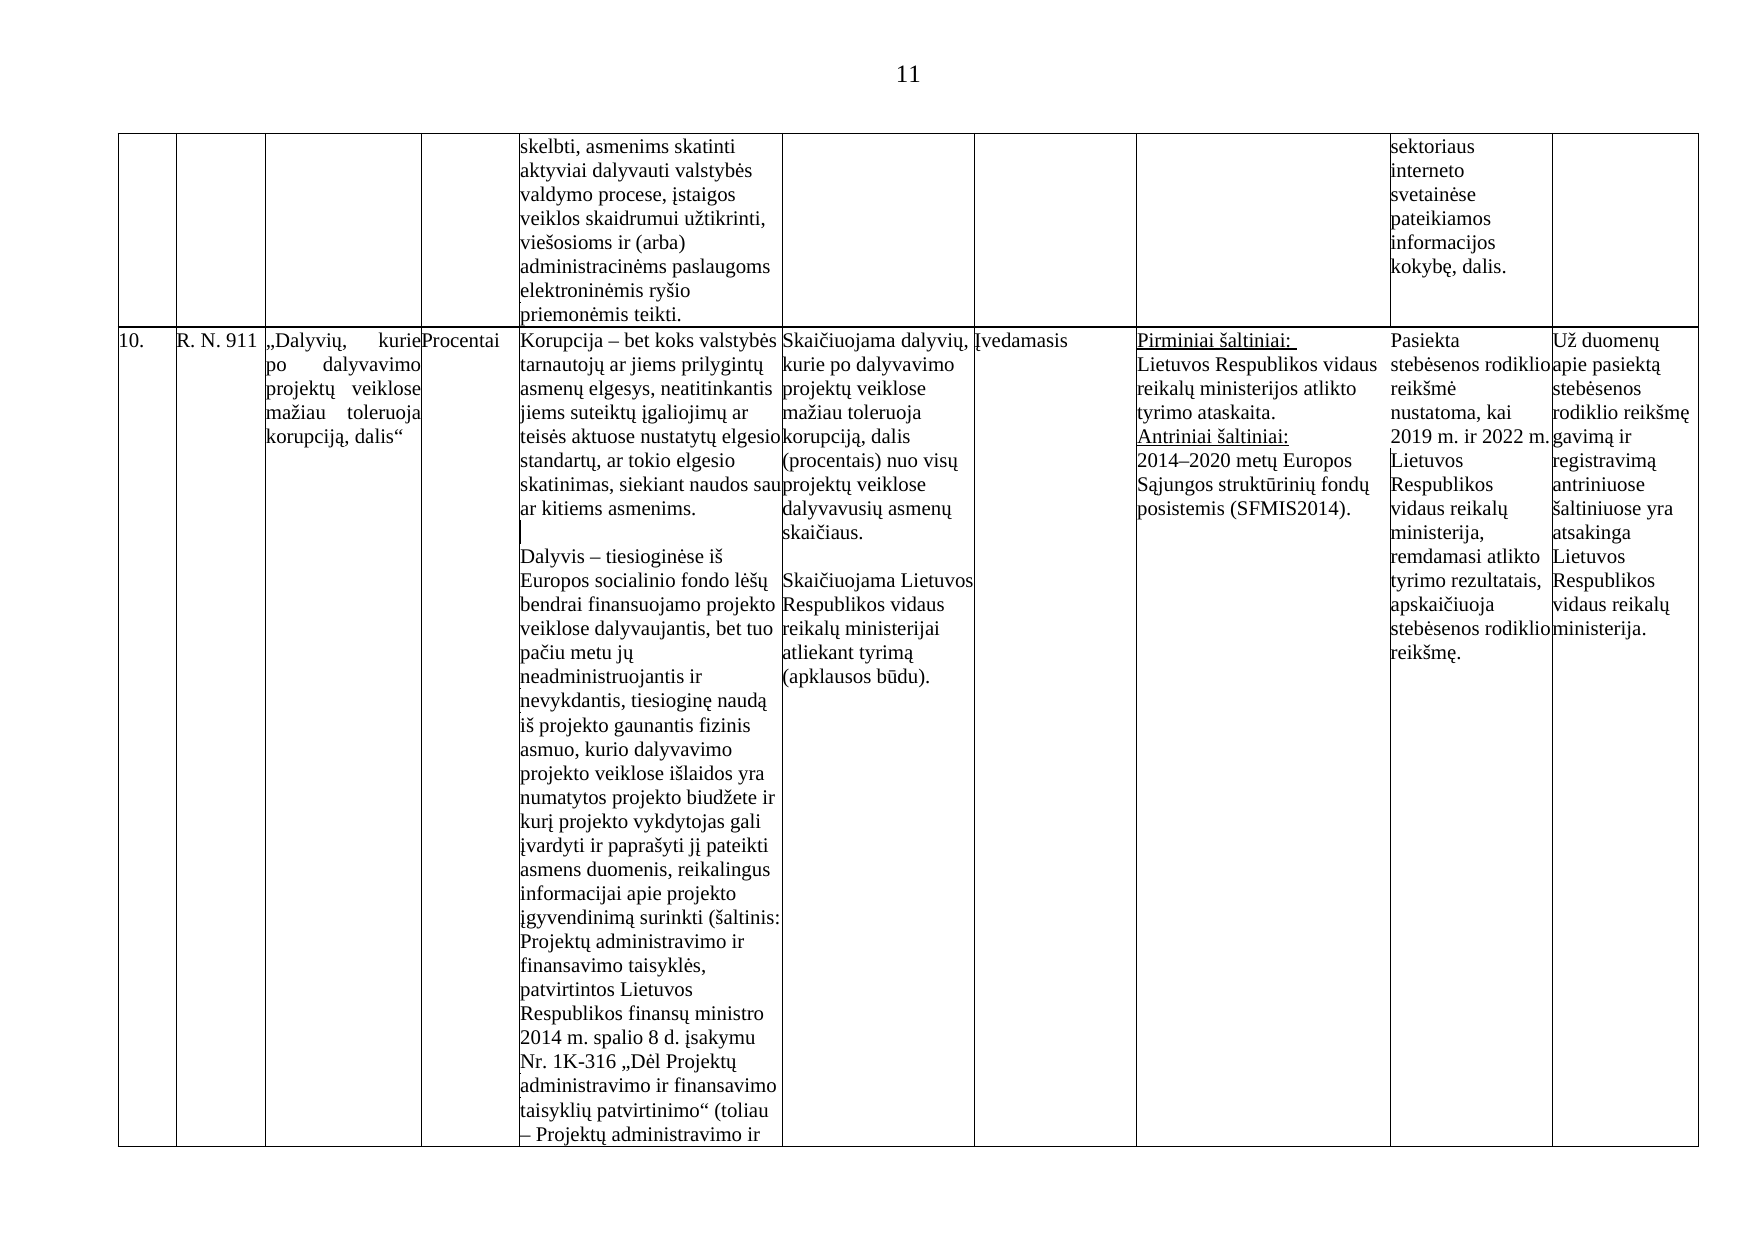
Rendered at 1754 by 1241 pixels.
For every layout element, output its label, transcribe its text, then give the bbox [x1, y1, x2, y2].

table_cell Pirminiai šaltiniai: Lietuvos Respublikos vidaus reikalų ministerijos atlikto tyrimo ataskaita. Antriniai šaltiniai: 2014–2020 metų Europos Sąjungos struktūrinių fondų posistemis (SFMIS2014). [1137, 328, 1390, 1146]
table_cell [177, 134, 265, 326]
table_cell [422, 134, 519, 326]
table_cell Pasiekta stebėsenos rodiklio reikšmė nustatoma, kai 2019 m. ir 2022 m. Lietuvos Respublikos vidaus reikalų ministerija, remdamasi atlikto tyrimo rezultatais, apskaičiuoja stebėsenos rodiklio reikšmę. [1391, 328, 1552, 1146]
table_cell 10. [119, 328, 176, 1146]
table_cell [119, 134, 176, 326]
table_cell Skaičiuojama dalyvių, kurie po dalyvavimo projektų veiklose mažiau toleruoja korupciją, dalis (procentais) nuo visų projektų veiklose dalyvavusių asmenų skaičiaus. Skaičiuojama Lietuvos Respublikos vidaus reikalų ministerijai atliekant tyrimą (apklausos būdu). [783, 328, 974, 1146]
table_cell [266, 134, 421, 326]
table_cell [1137, 134, 1390, 326]
table_cell sektoriaus interneto svetainėse pateikiamos informacijos kokybę, dalis. [1391, 134, 1552, 326]
table_cell Už duomenų apie pasiektą stebėsenos rodiklio reikšmę gavimą ir registravimą antriniuose šaltiniuose yra atsakinga Lietuvos Respublikos vidaus reikalų ministerija. [1553, 328, 1698, 1146]
table_cell „Dalyvių, kurie po dalyvavimo projektų veiklose mažiau toleruoja korupciją, dalis“ [266, 328, 421, 1146]
table_cell R. N. 911 [177, 328, 265, 1146]
table_cell Procentai [422, 328, 519, 1146]
table_cell Įvedamasis [975, 328, 1136, 1146]
table_cell [975, 134, 1136, 326]
table_cell [783, 134, 974, 326]
table_cell skelbti, asmenims skatinti aktyviai dalyvauti valstybės valdymo procese, įstaigos veiklos skaidrumui užtikrinti, viešosioms ir (arba) administracinėms paslaugoms elektroninėmis ryšio priemonėmis teikti. [521, 134, 782, 326]
table_cell [1553, 134, 1698, 326]
table_cell Korupcija – bet koks valstybės tarnautojų ar jiems prilygintų asmenų elgesys, neatitinkantis jiems suteiktų įgaliojimų ar teisės aktuose nustatytų elgesio standartų, ar tokio elgesio skatinimas, siekiant naudos sau ar kitiems asmenims. Dalyvis – tiesioginėse iš Europos socialinio fondo lėšų bendrai finansuojamo projekto veiklose dalyvaujantis, bet tuo pačiu metu jų neadministruojantis ir nevykdantis, tiesioginę naudą iš projekto gaunantis fizinis asmuo, kurio dalyvavimo projekto veiklose išlaidos yra numatytos projekto biudžete ir kurį projekto vykdytojas gali įvardyti ir paprašyti jį pateikti asmens duomenis, reikalingus informacijai apie projekto įgyvendinimą surinkti (šaltinis: Projektų administravimo ir finansavimo taisyklės, patvirtintos Lietuvos Respublikos finansų ministro 2014 m. spalio 8 d. įsakymu Nr. 1K-316 „Dėl Projektų administravimo ir finansavimo taisyklių patvirtinimo“ (toliau – Projektų administravimo ir [521, 328, 782, 1146]
